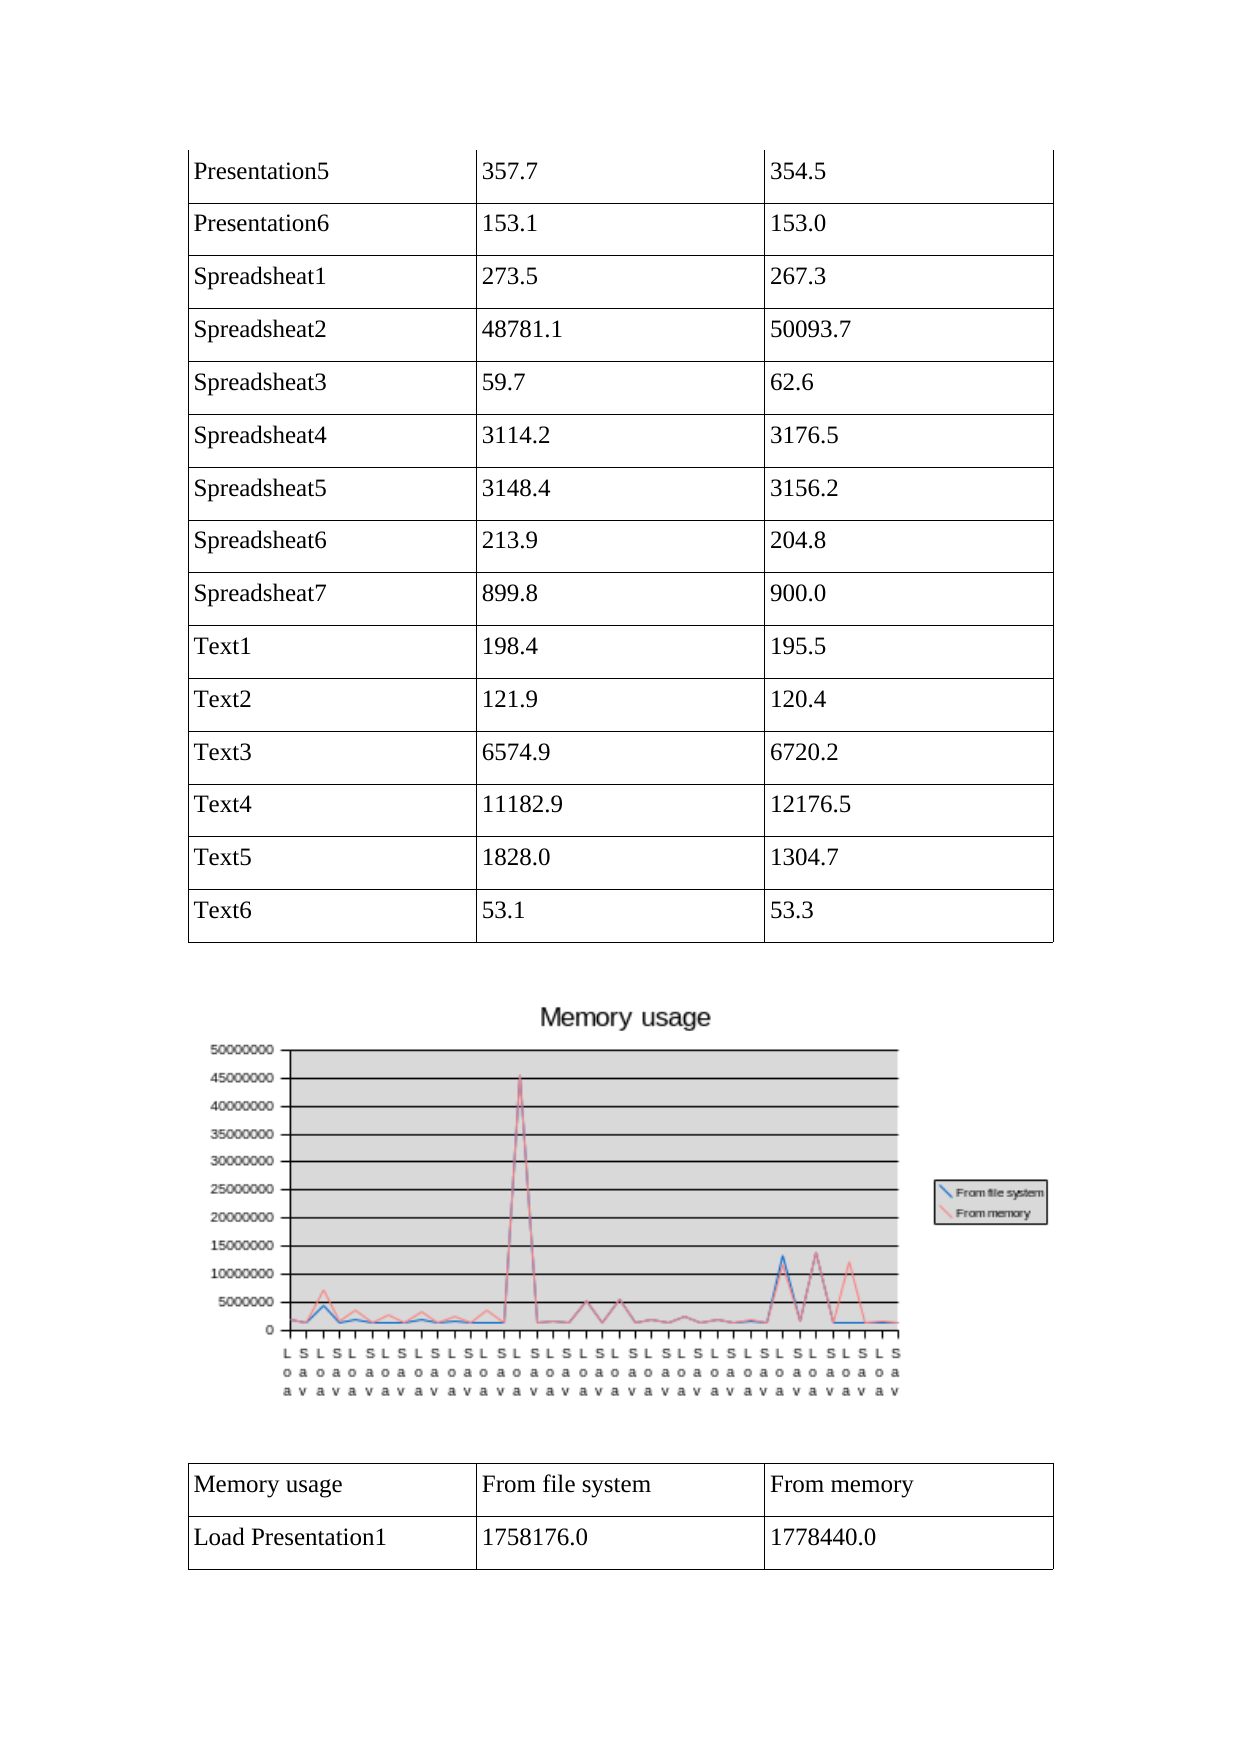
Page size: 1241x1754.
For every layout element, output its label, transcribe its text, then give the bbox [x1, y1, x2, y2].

table_cell Text6 [189, 890, 476, 942]
table_cell Spreadsheat4 [189, 415, 476, 467]
table_cell Load Presentation1 [189, 1517, 476, 1569]
table_cell 1304.7 [765, 837, 1053, 889]
table_cell Text2 [189, 679, 476, 731]
table_cell 899.8 [477, 573, 764, 625]
table_cell Spreadsheat2 [189, 309, 476, 361]
table_cell 3114.2 [477, 415, 764, 467]
table_cell 153.0 [765, 204, 1053, 255]
table_cell 357.7 [477, 150, 764, 203]
table_cell Presentation5 [189, 150, 476, 203]
table_cell 48781.1 [477, 309, 764, 361]
table_cell Text4 [189, 785, 476, 836]
table_cell 3176.5 [765, 415, 1053, 467]
table_cell Text1 [189, 626, 476, 678]
table_cell 53.1 [477, 890, 764, 942]
table_cell 50093.7 [765, 309, 1053, 361]
table_cell 1828.0 [477, 837, 764, 889]
table_cell 120.4 [765, 679, 1053, 731]
table_cell 3156.2 [765, 468, 1053, 520]
table_header From memory [765, 1464, 1053, 1516]
table_cell 354.5 [765, 150, 1053, 203]
table_cell Spreadsheat7 [189, 573, 476, 625]
table_cell 273.5 [477, 256, 764, 308]
table_cell 3148.4 [477, 468, 764, 520]
table_cell 11182.9 [477, 785, 764, 836]
table_cell 53.3 [765, 890, 1053, 942]
table_cell 213.9 [477, 521, 764, 572]
table_cell 267.3 [765, 256, 1053, 308]
table_cell 62.6 [765, 362, 1053, 414]
table_cell 1778440.0 [765, 1517, 1053, 1569]
table_cell 6574.9 [477, 732, 764, 784]
table_cell 198.4 [477, 626, 764, 678]
table_cell 12176.5 [765, 785, 1053, 836]
table_cell 900.0 [765, 573, 1053, 625]
table_cell 153.1 [477, 204, 764, 255]
table_header Memory usage [189, 1464, 476, 1516]
table_header From file system [477, 1464, 764, 1516]
table_cell 121.9 [477, 679, 764, 731]
table_cell Text3 [189, 732, 476, 784]
table_cell 204.8 [765, 521, 1053, 572]
table_cell Text5 [189, 837, 476, 889]
table_cell 1758176.0 [477, 1517, 764, 1569]
table_cell Spreadsheat1 [189, 256, 476, 308]
table_cell Spreadsheat5 [189, 468, 476, 520]
table_cell Spreadsheat6 [189, 521, 476, 572]
table_cell Presentation6 [189, 204, 476, 255]
table_cell 195.5 [765, 626, 1053, 678]
table_cell 6720.2 [765, 732, 1053, 784]
table_cell 59.7 [477, 362, 764, 414]
table_cell Spreadsheat3 [189, 362, 476, 414]
